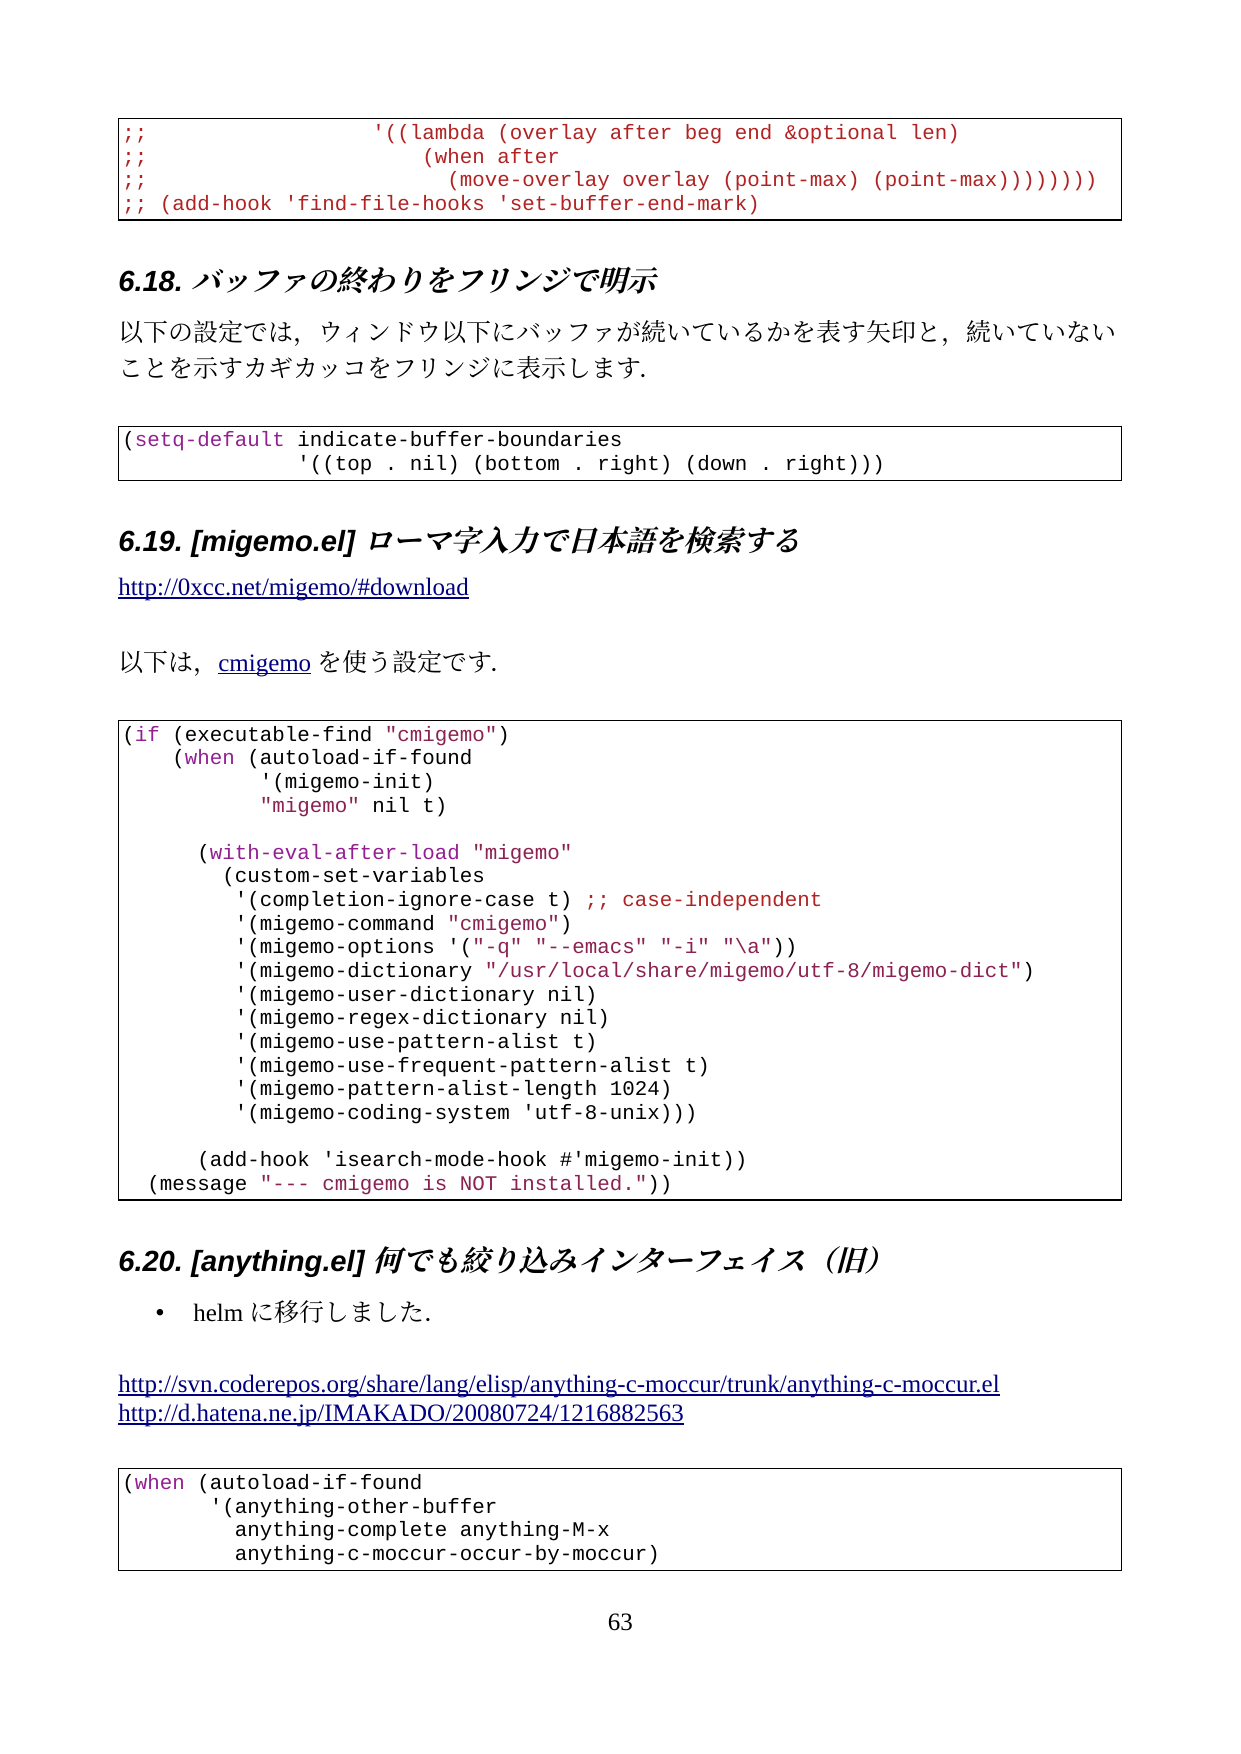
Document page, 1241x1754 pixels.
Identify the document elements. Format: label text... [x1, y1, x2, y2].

text '(migemo-init) [119, 767, 1121, 791]
text (setq-default indicate-buffer-boundaries [119, 427, 1121, 449]
list helm に移行しました． [156, 1292, 1122, 1357]
text '(migemo-use-frequent-pattern-alist t) [119, 1051, 1121, 1074]
text anything-c-moccur-occur-by-moccur) [119, 1539, 1121, 1570]
text http://0xcc.net/migemo/#download [118, 572, 1122, 630]
text ;; (move-overlay overlay (point-max) (point-max)))))))) [119, 165, 1121, 189]
text 以下の設定では，ウィンドウ以下にバッファが続いているかを表す矢印と，続いていないことを示すカギカッコをフリンジに表示します． [118, 312, 1122, 413]
text '(migemo-user-dictionary nil) [119, 980, 1121, 1003]
text '(migemo-coding-system 'utf-8-unix))) [119, 1098, 1121, 1122]
text (add-hook 'isearch-mode-hook #'migemo-init)) [119, 1145, 1121, 1169]
subtitle [anything.el] 何でも絞り込みインターフェイス（旧） [118, 1238, 1122, 1280]
text '((top . nil) (bottom . right) (down . right))) [119, 449, 1121, 480]
text '(migemo-options '("-q" "--emacs" "-i" "\a")) [119, 932, 1121, 956]
text '(migemo-regex-dictionary nil) [119, 1003, 1121, 1027]
text (message "--- cmigemo is NOT installed.")) [119, 1169, 1121, 1199]
text (custom-set-variables [119, 862, 1121, 885]
text http://svn.coderepos.org/share/lang/elisp/anything-c-moccur/trunk/anything-c-moccur.el http://d.hatena.ne.jp/IMAKADO/20080724/1216882563 [118, 1369, 1122, 1456]
text anything-complete anything-M-x [119, 1516, 1121, 1539]
text ;; (when after [119, 142, 1121, 165]
text '(completion-ignore-case t) ;; case-independent [119, 885, 1121, 909]
text (when (autoload-if-found [119, 1469, 1121, 1492]
text (if (executable-find "cmigemo") [119, 721, 1121, 743]
text "migemo" nil t) [119, 791, 1121, 814]
text '(migemo-use-pattern-alist t) [119, 1027, 1121, 1051]
text '(anything-other-buffer [119, 1492, 1121, 1516]
text (with-eval-after-load "migemo" [119, 838, 1121, 862]
text '(migemo-dictionary "/usr/local/share/migemo/utf-8/migemo-dict") [119, 956, 1121, 980]
text '(migemo-command "cmigemo") [119, 909, 1121, 932]
text (when (autoload-if-found [119, 743, 1121, 767]
subtitle [migemo.el] ローマ字入力で日本語を検索する [118, 518, 1122, 560]
text 以下は，cmigemo を使う設定です． [118, 642, 1122, 707]
text ;; '((lambda (overlay after beg end &optional len) [119, 119, 1121, 142]
text '(migemo-pattern-alist-length 1024) [119, 1074, 1121, 1098]
text ;; (add-hook 'find-file-hooks 'set-buffer-end-mark) [119, 189, 1121, 219]
subtitle バッファの終わりをフリンジで明示 [118, 258, 1122, 300]
